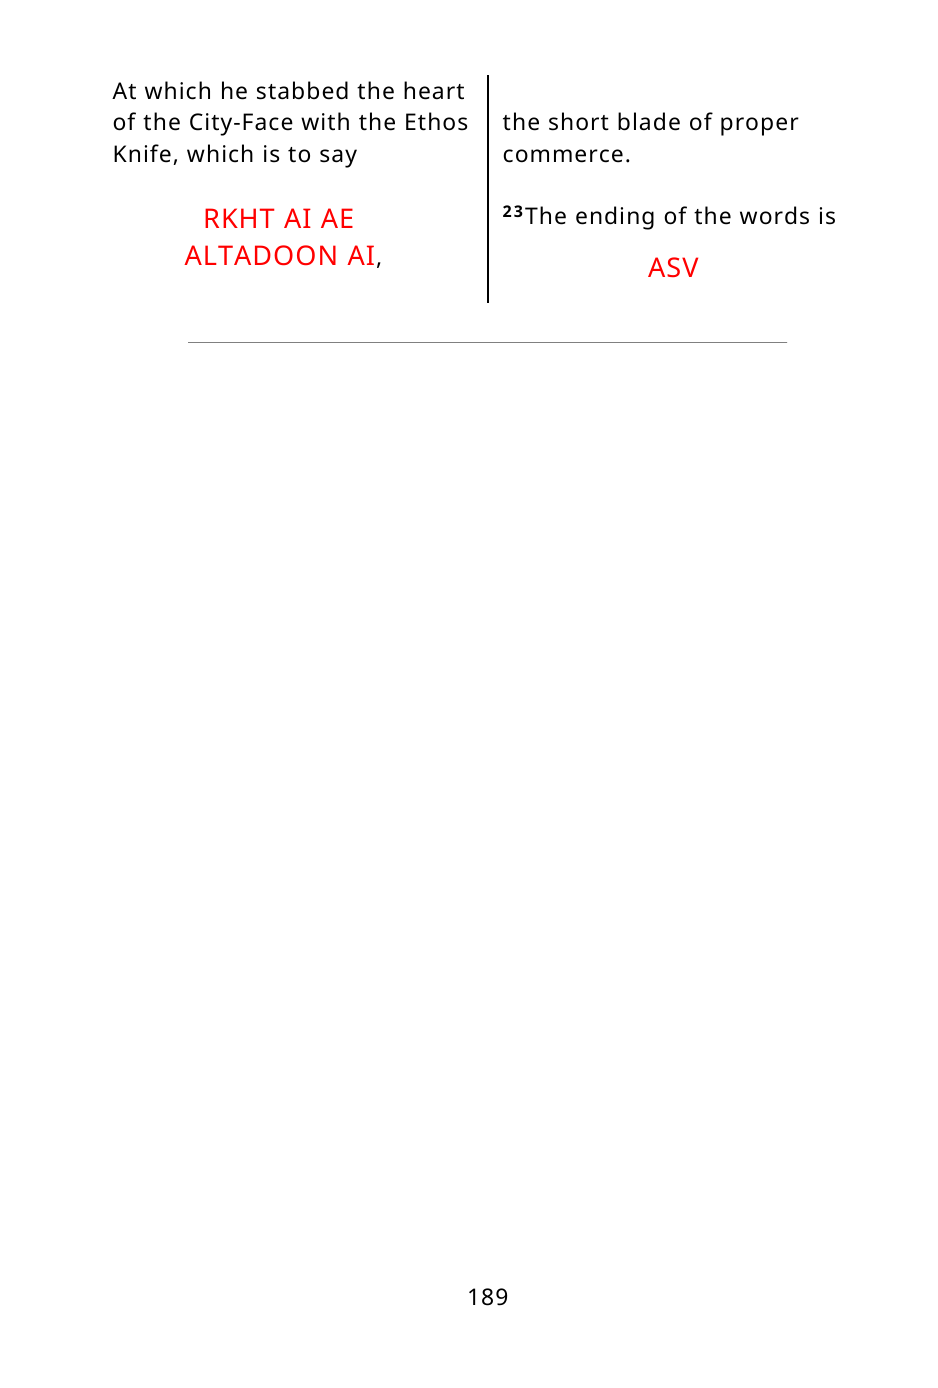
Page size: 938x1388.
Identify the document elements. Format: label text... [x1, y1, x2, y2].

text ALTADOON AI, [112, 237, 454, 274]
text 23The ending of the words is [502, 200, 862, 231]
text the short blade of proper commerce. [502, 106, 862, 169]
text ASV [502, 248, 844, 285]
text RKHT AI AE [112, 200, 444, 237]
text At which he stabbed the heart of the City-Face with the Ethos Knife, which is to say [112, 75, 472, 169]
